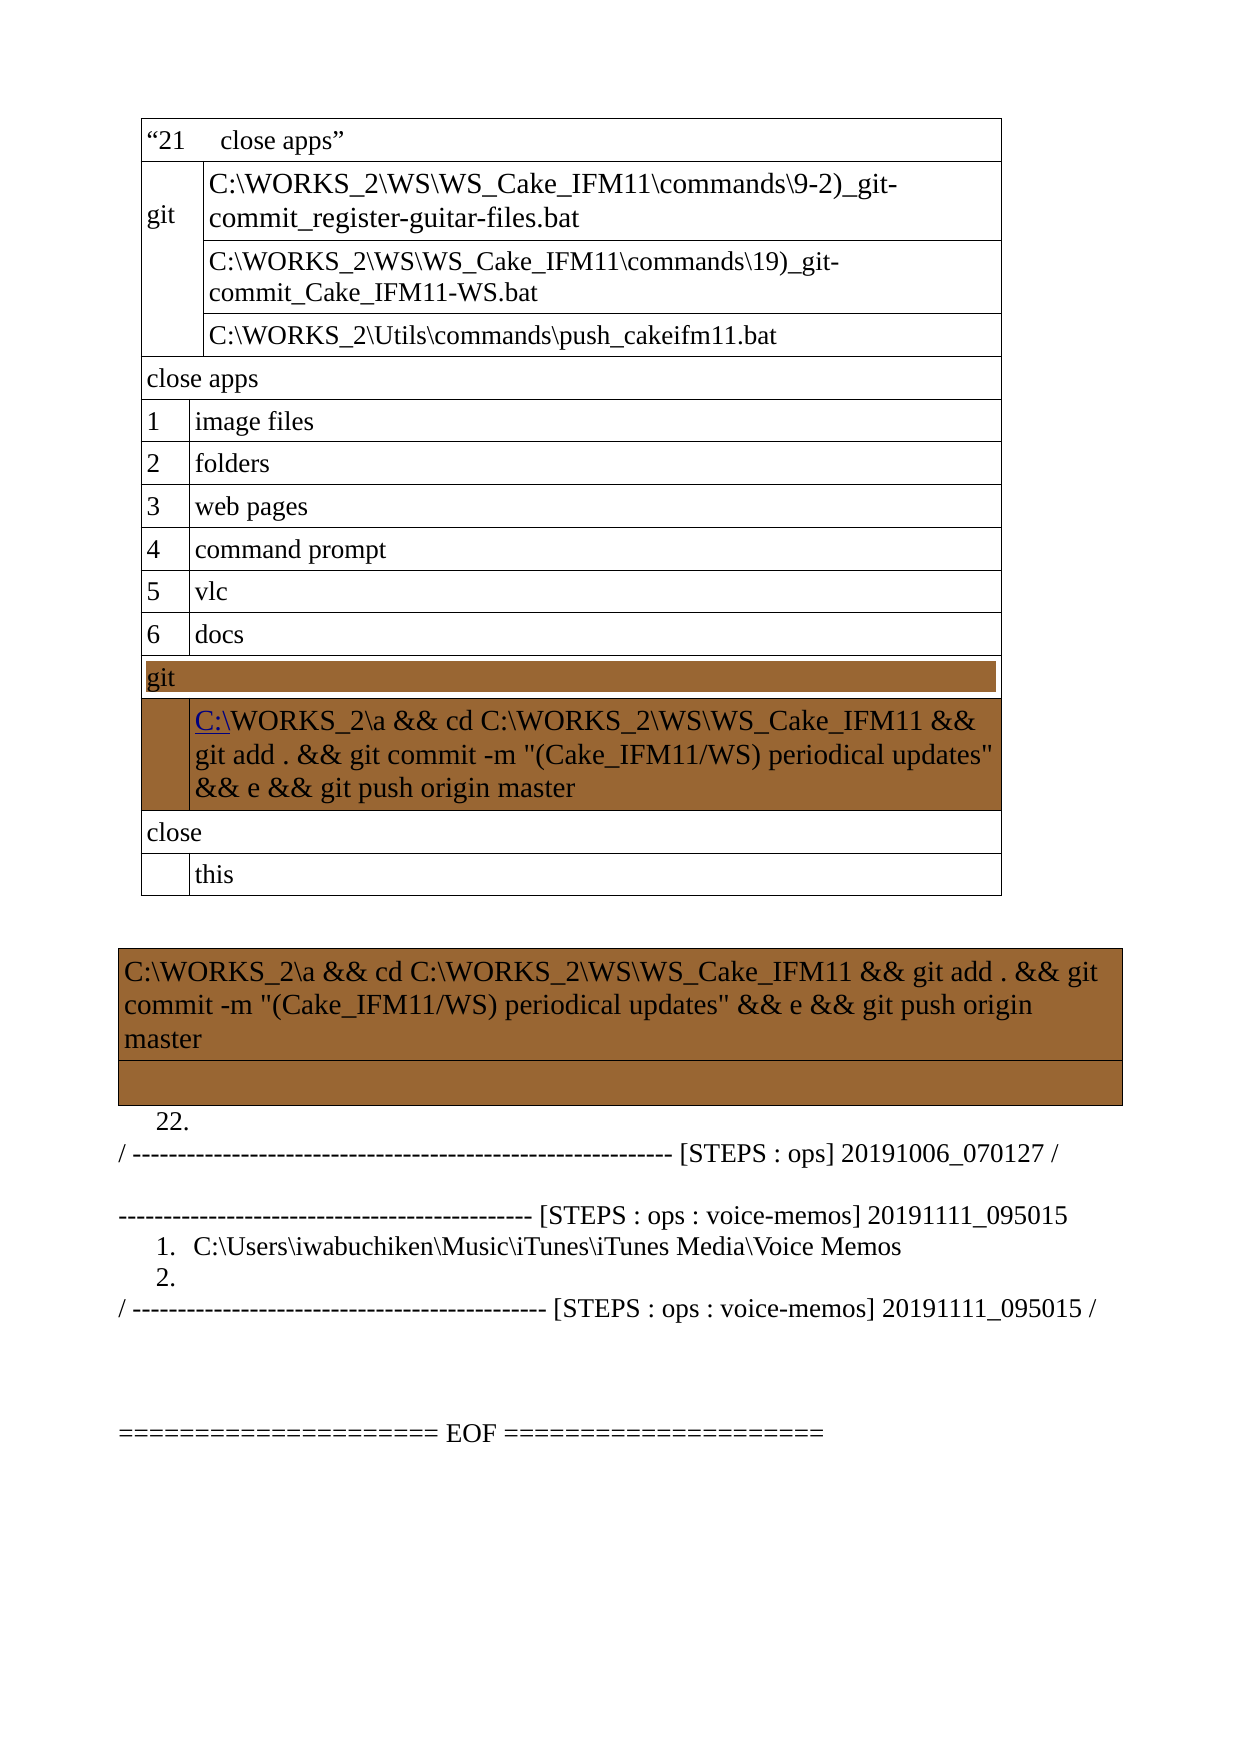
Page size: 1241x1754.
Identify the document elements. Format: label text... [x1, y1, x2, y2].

table_cell vlc [190, 571, 1001, 612]
table_cell git [142, 162, 203, 356]
table_cell C:\WORKS_2\WS\WS_Cake_IFM11\commands\19)_git-commit_Cake_IFM11-WS.bat [204, 241, 1001, 313]
table_cell [142, 699, 189, 810]
table_cell close apps [142, 357, 1001, 399]
table_cell C:\WORKS_2\WS\WS_Cake_IFM11\commands\9-2)_git-commit_register-guitar-files.bat [204, 162, 1001, 239]
table_cell [142, 854, 189, 895]
text / ------------------------------------------------------------ [STEPS : ops] 20191006_070127 / [118, 1137, 1122, 1168]
list C:\Users\iwabuchiken\Music\iTunes\iTunes Media\Voice Memos [156, 1230, 1122, 1261]
table_header C:\WORKS_2\a && cd C:\WORKS_2\WS\WS_Cake_IFM11 && git add . && git commit -m "(Cake_IFM11/WS) periodical updates" && e && git push origin master [119, 949, 1122, 1060]
table_cell close [142, 811, 1001, 853]
text ===================== EOF ===================== [118, 1417, 1122, 1448]
table_cell C:\WORKS_2\Utils\commands\push_cakeifm11.bat [204, 314, 1001, 356]
table_cell docs [190, 613, 1001, 655]
table_cell 6 [142, 613, 189, 655]
table_cell 5 [142, 571, 189, 612]
table_cell command prompt [190, 528, 1001, 569]
table_cell 3 [142, 485, 189, 527]
table_cell 4 [142, 528, 189, 569]
table_cell C:\WORKS_2\a && cd C:\WORKS_2\WS\WS_Cake_IFM11 && git add . && git commit -m "(Cake_IFM11/WS) periodical updates" && e && git push origin master [190, 699, 1001, 810]
table_cell web pages [190, 485, 1001, 527]
table_cell folders [190, 442, 1001, 484]
table_header “21 close apps” [142, 119, 1001, 161]
table_cell 2 [142, 442, 189, 484]
table_cell [119, 1061, 1122, 1105]
text / ---------------------------------------------- [STEPS : ops : voice-memos] 20191111_095015 / [118, 1292, 1122, 1323]
text ---------------------------------------------- [STEPS : ops : voice-memos] 20191111_095015 [118, 1199, 1122, 1230]
table_cell git [142, 656, 1001, 698]
table_cell image files [190, 400, 1001, 441]
table_cell 1 [142, 400, 189, 441]
table_cell this [190, 854, 1001, 895]
